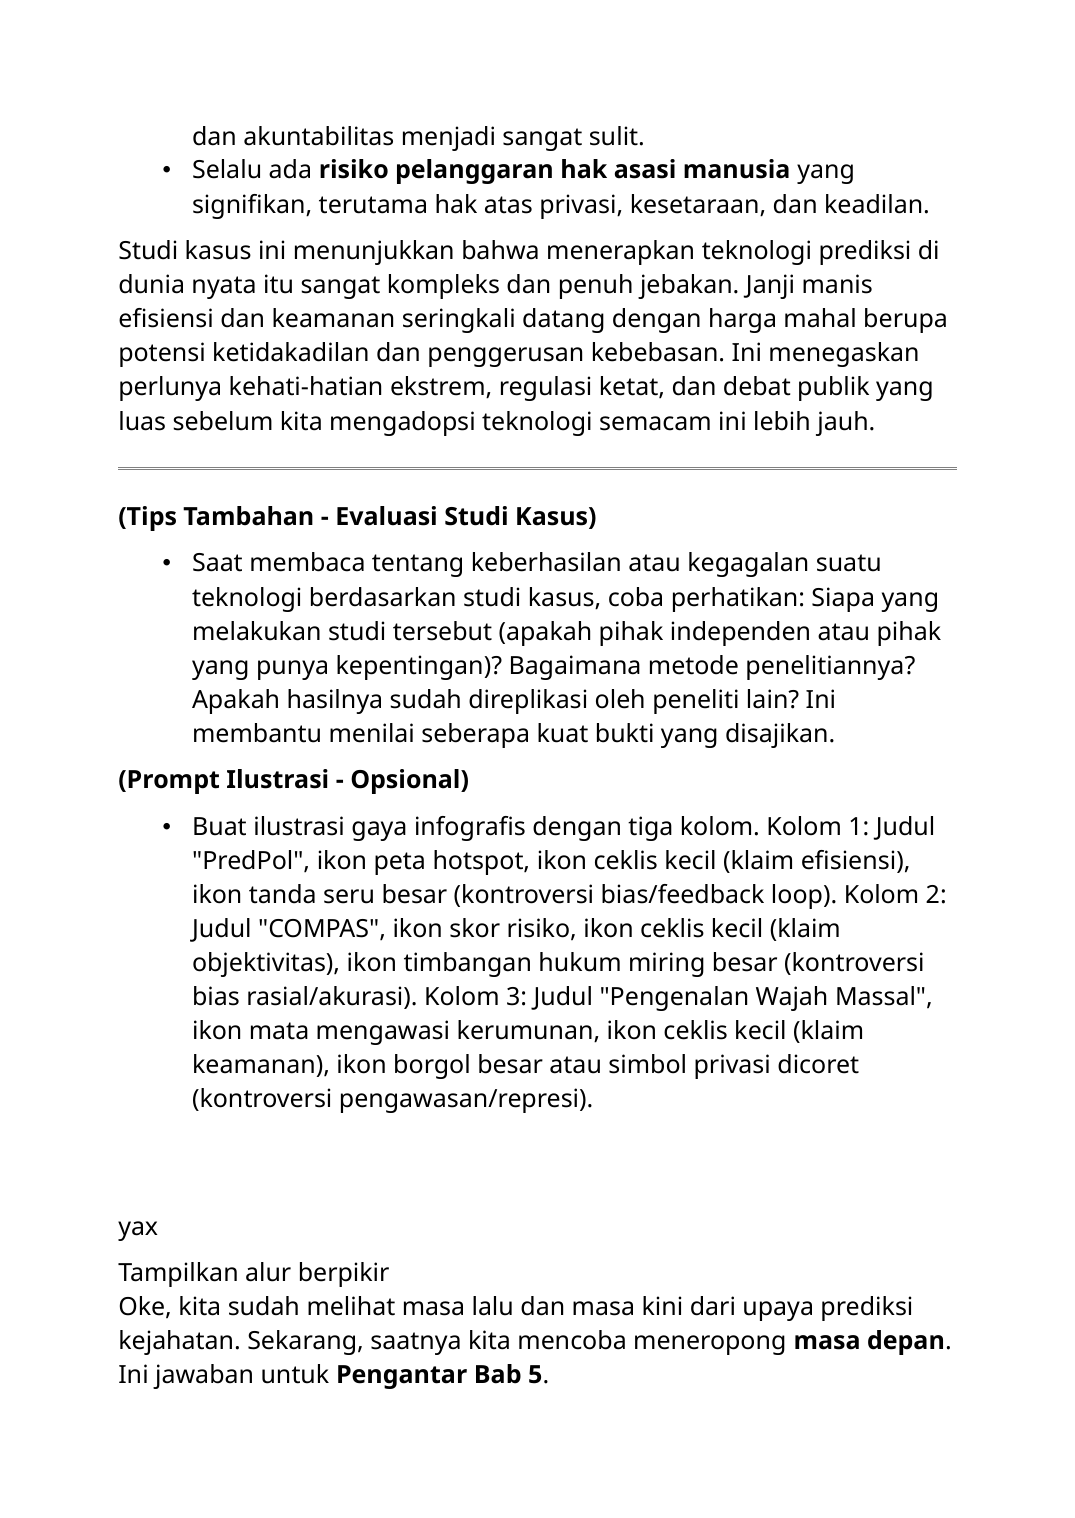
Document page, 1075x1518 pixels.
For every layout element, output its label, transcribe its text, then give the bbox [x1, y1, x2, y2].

text Oke, kita sudah melihat masa lalu dan masa kini dari upaya prediksi kejahatan. Sekarang, saatnya kita mencoba meneropong masa depan. Ini jawaban untuk Pengantar Bab 5. [118, 1289, 957, 1391]
list Buat ilustrasi gaya infografis dengan tiga kolom. Kolom 1: Judul "PredPol", ikon peta hotspot, ikon ceklis kecil (klaim efisiensi), ikon tanda seru besar (kontroversi bias/feedback loop). Kolom 2: Judul "COMPAS", ikon skor risiko, ikon ceklis kecil (klaim objektivitas), ikon timbangan hukum miring besar (kontroversi bias rasial/akurasi). Kolom 3: Judul "Pengenalan Wajah Massal", ikon mata mengawasi kerumunan, ikon ceklis kecil (klaim keamanan), ikon borgol besar atau simbol privasi dicoret (kontroversi pengawasan/represi). [162, 808, 957, 1115]
text Tampilkan alur berpikir [118, 1255, 957, 1289]
text Studi kasus ini menunjukkan bahwa menerapkan teknologi prediksi di dunia nyata itu sangat kompleks dan penuh jebakan. Janji manis efisiensi dan keamanan seringkali datang dengan harga mahal berupa potensi ketidakadilan dan penggerusan kebebasan. Ini menegaskan perlunya kehati-hatian ekstrem, regulasi ketat, dan debat publik yang luas sebelum kita mengadopsi teknologi semacam ini lebih jauh. [118, 233, 957, 437]
text yax [118, 1208, 957, 1242]
list Selalu ada risiko pelanggaran hak asasi manusia yang signifikan, terutama hak atas privasi, kesetaraan, dan keadilan. [162, 152, 957, 220]
text (Tips Tambahan - Evaluasi Studi Kasus) [118, 498, 957, 533]
text (Prompt Ilustrasi - Opsional) [118, 762, 957, 796]
list Saat membaca tentang keberhasilan atau kegagalan suatu teknologi berdasarkan studi kasus, coba perhatikan: Siapa yang melakukan studi tersebut (apakah pihak independen atau pihak yang punya kepentingan)? Bagaimana metode penelitiannya? Apakah hasilnya sudah direplikasi oleh peneliti lain? Ini membantu menilai seberapa kuat bukti yang disajikan. [162, 545, 957, 749]
list dan akuntabilitas menjadi sangat sulit. [162, 118, 957, 152]
